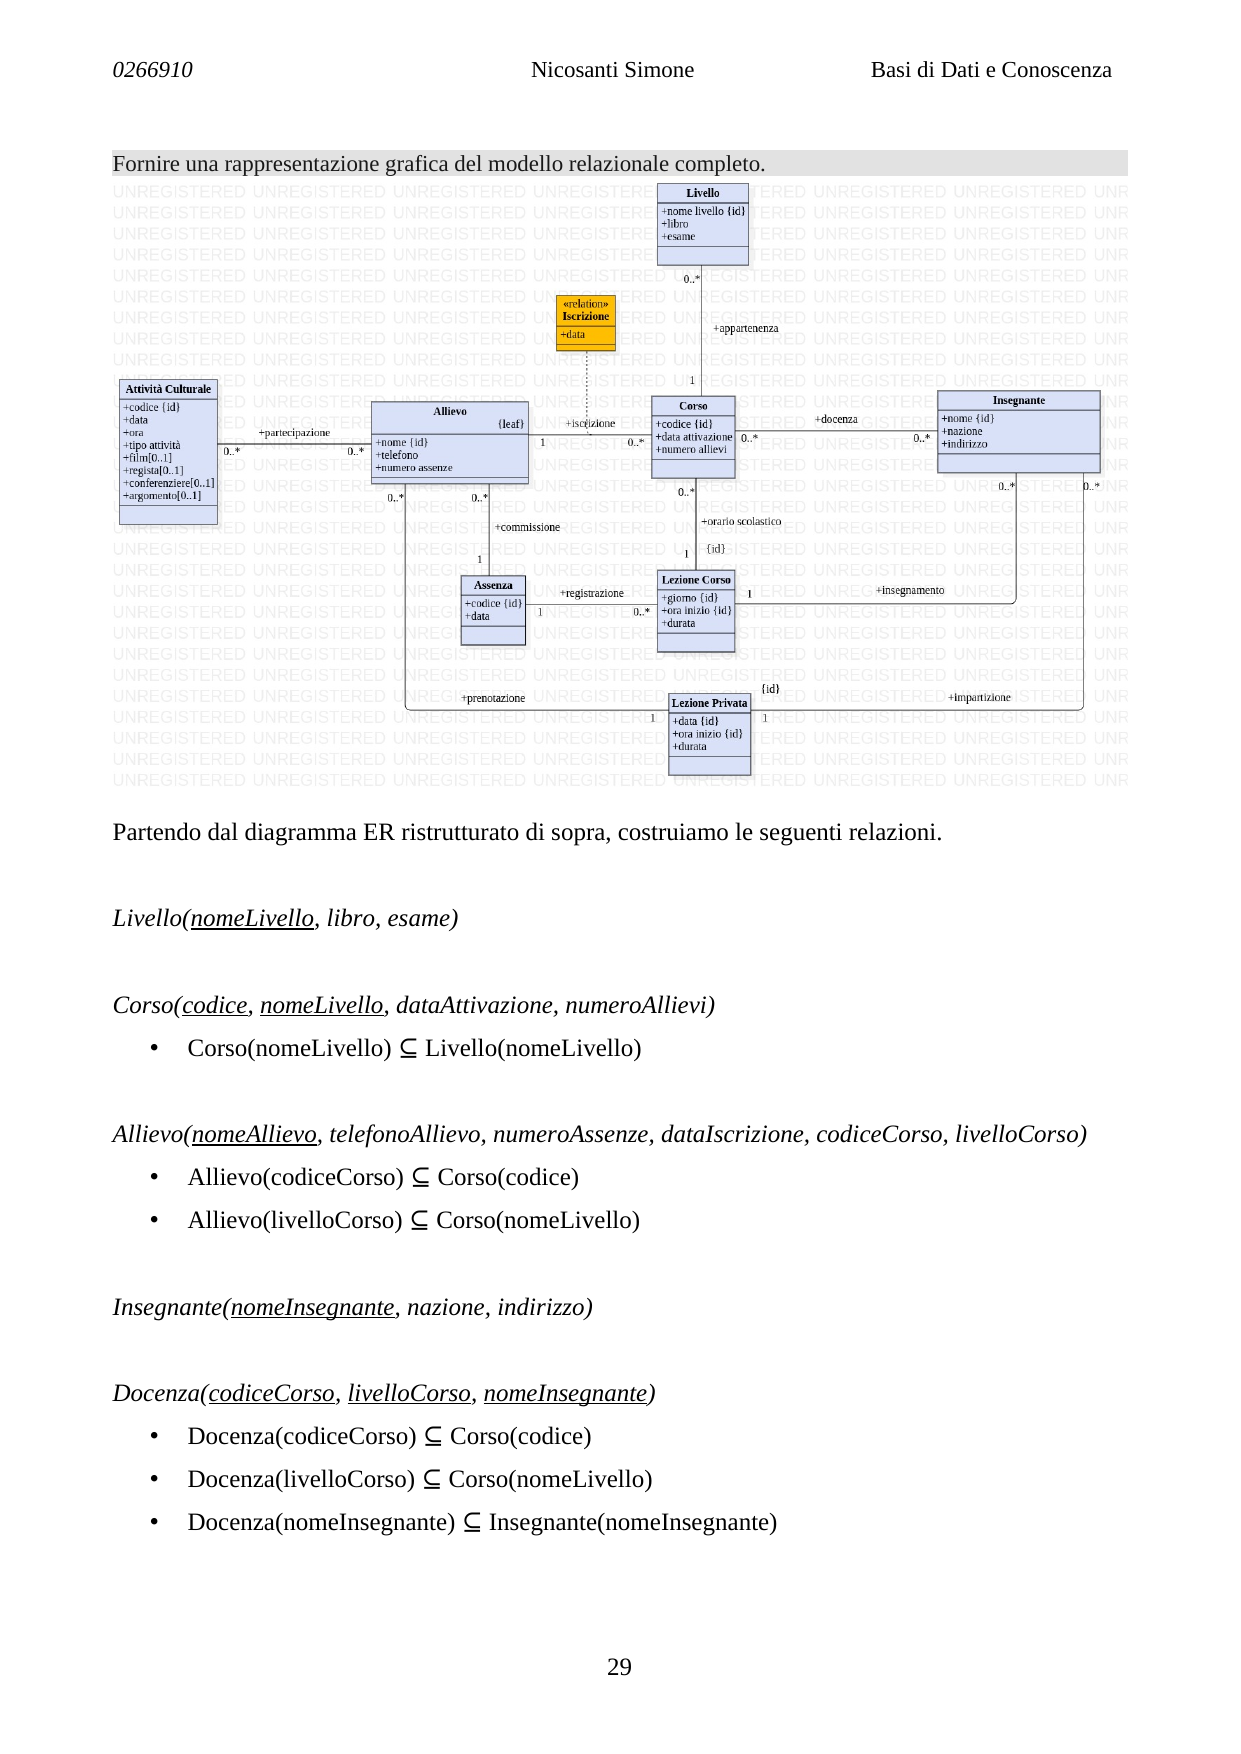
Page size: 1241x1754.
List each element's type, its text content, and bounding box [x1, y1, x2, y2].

text Fornire una rappresentazione grafica del modello relazionale completo. [112, 150, 1128, 176]
text Allievo(nomeAllievo, telefonoAllievo, numeroAssenze, dataIscrizione, codiceCorso, livelloCorso) [112, 1119, 1128, 1148]
list Docenza(nomeInsegnante) ⊆ Insegnante(nomeInsegnante) [150, 1507, 1128, 1536]
text Insegnante(nomeInsegnante, nazione, indirizzo) [112, 1292, 1128, 1320]
text Corso(codice, nomeLivello, dataAttivazione, numeroAllievi) [112, 990, 1128, 1018]
list Corso(nomeLivello) ⊆ Livello(nomeLivello) [150, 1033, 1128, 1062]
list Allievo(livelloCorso) ⊆ Corso(nomeLivello) [150, 1205, 1128, 1234]
list Docenza(livelloCorso) ⊆ Corso(nomeLivello) [150, 1464, 1128, 1493]
text Partendo dal diagramma ER ristrutturato di sopra, costruiamo le seguenti relazioni. [112, 803, 1128, 846]
picture [112, 176, 1128, 803]
list Allievo(codiceCorso) ⊆ Corso(codice) [150, 1162, 1128, 1191]
list Docenza(codiceCorso) ⊆ Corso(codice) [150, 1421, 1128, 1450]
text Docenza(codiceCorso, livelloCorso, nomeInsegnante) [112, 1378, 1128, 1407]
text Livello(nomeLivello, libro, esame) [112, 903, 1128, 932]
